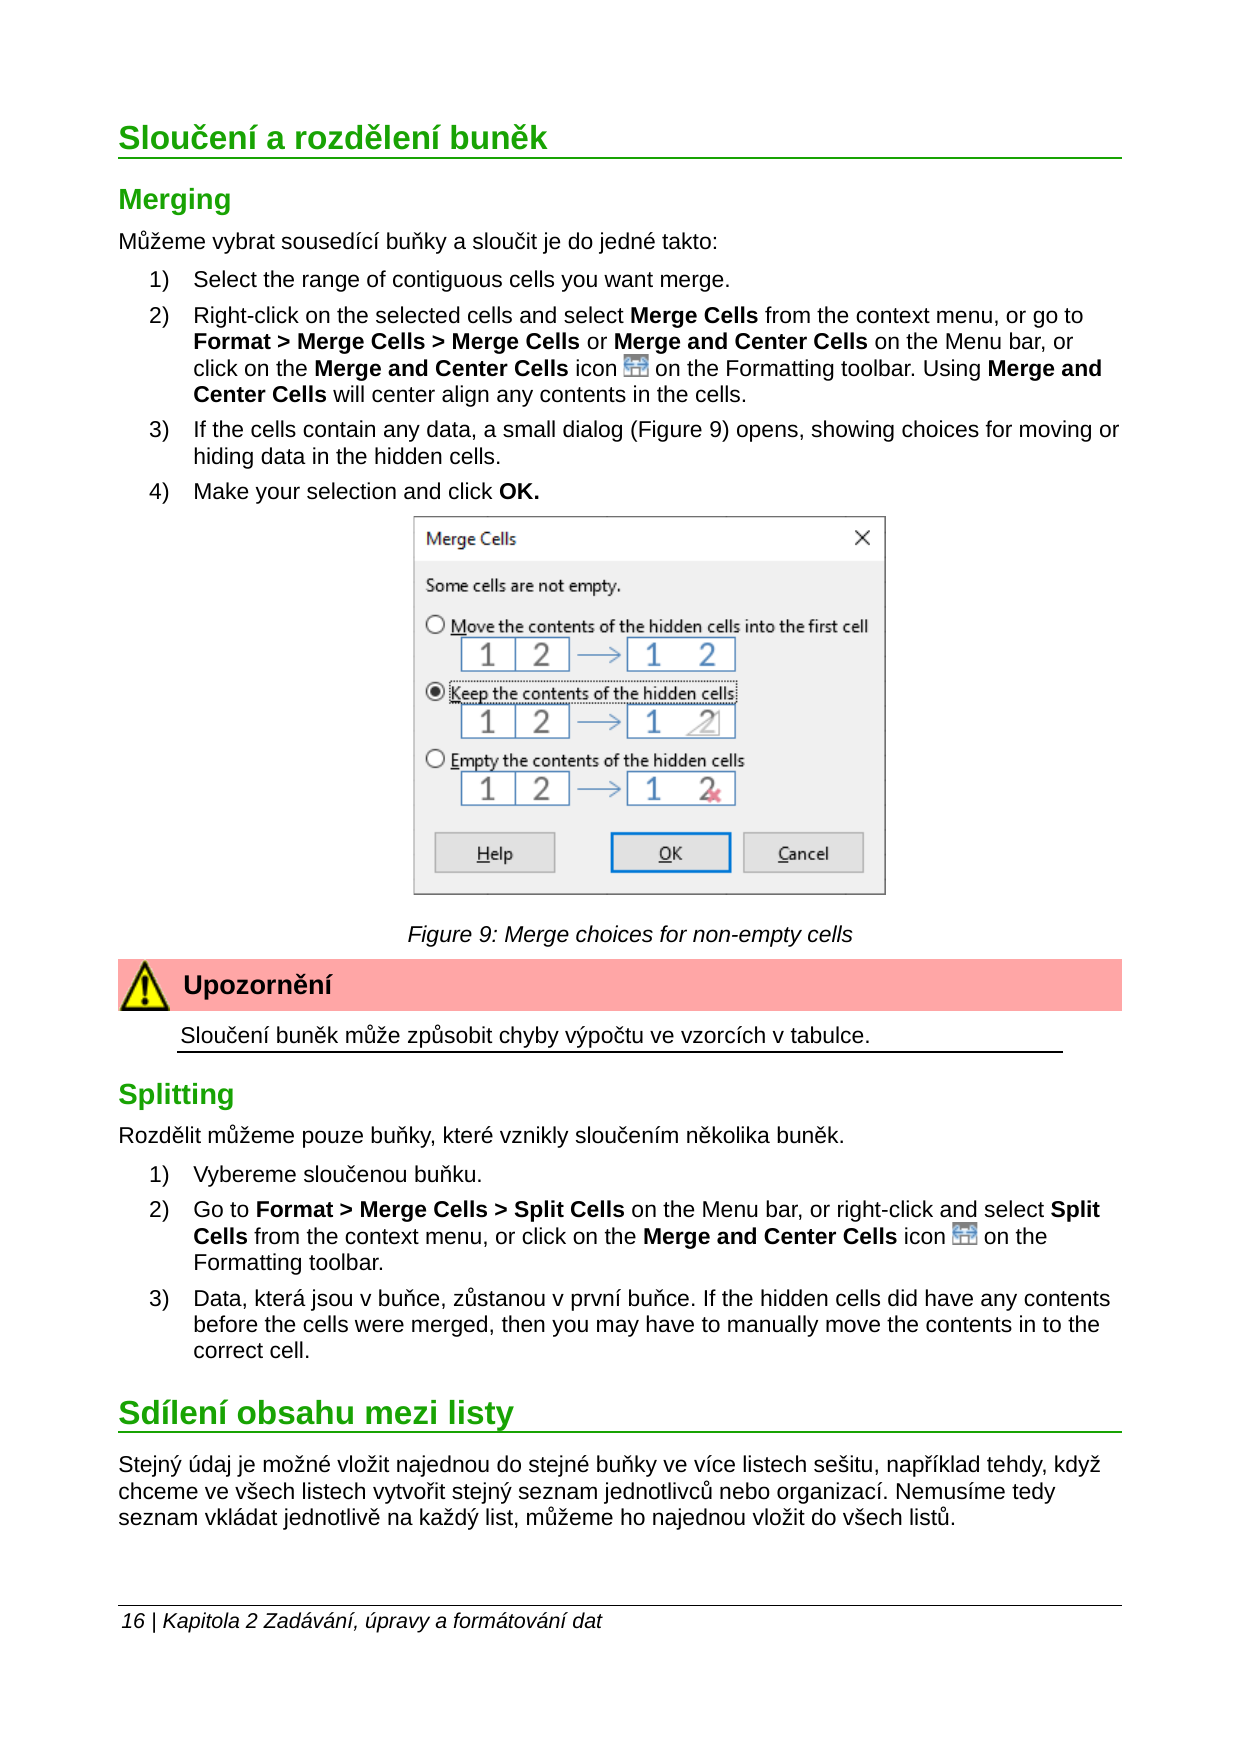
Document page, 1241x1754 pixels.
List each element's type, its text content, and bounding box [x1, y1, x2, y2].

list Vybereme sloučenou buňku. [169, 1161, 1122, 1187]
list Go to Format > Merge Cells > Split Cells on the Menu bar, or right-click and select Split Cells from the context menu, or click on the Merge and Center Cells icon on the Formatting toolbar. [169, 1196, 1122, 1276]
list Make your selection and click OK. [169, 478, 1122, 504]
subtitle Sdílení obsahu mezi listy [118, 1393, 1122, 1431]
picture [952, 1222, 978, 1245]
text Stejný údaj je možné vložit najednou do stejné buňky ve více listech sešitu, například tehdy, když chceme ve všech listech vytvořit stejný seznam jednotlivců nebo organizací. Nemusíme tedy seznam vkládat jednotlivě na každý list, můžeme ho najednou vložit do všech listů. [118, 1451, 1122, 1530]
picture [119, 959, 170, 1011]
subtitle Sloučení a rozdělení buněk [118, 118, 1122, 157]
subtitle Splitting [118, 1077, 1122, 1110]
text Rozdělit můžeme pouze buňky, které vznikly sloučením několika buněk. [118, 1122, 1122, 1148]
list Figure 9: Merge choices for non-empty cells [407, 895, 892, 947]
list Right-click on the selected cells and select Merge Cells from the context menu, or go to Format > Merge Cells > Merge Cells or Merge and Center Cells on the Menu bar, or click on the Merge and Center Cells icon on the Formatting toolbar. Using Merge and Center Cells will center align any contents in the cells. [169, 302, 1122, 407]
subtitle Upozornění [170, 959, 1122, 1011]
picture [623, 354, 649, 377]
text Můžeme vybrat sousedící buňky a sloučit je do jedné takto: [118, 228, 1122, 254]
picture [413, 516, 886, 895]
text Sloučení buněk může způsobit chyby výpočtu ve vzorcích v tabulce. [177, 1019, 1063, 1051]
subtitle Merging [118, 182, 1122, 216]
list If the cells contain any data, a small dialog (Figure 9) opens, showing choices for moving or hiding data in the hidden cells. [169, 416, 1122, 469]
list Data, která jsou v buňce, zůstanou v první buňce. If the hidden cells did have any contents before the cells were merged, then you may have to manually move the contents in to the correct cell. [169, 1284, 1122, 1363]
list Select the range of contiguous cells you want merge. [169, 266, 1122, 293]
